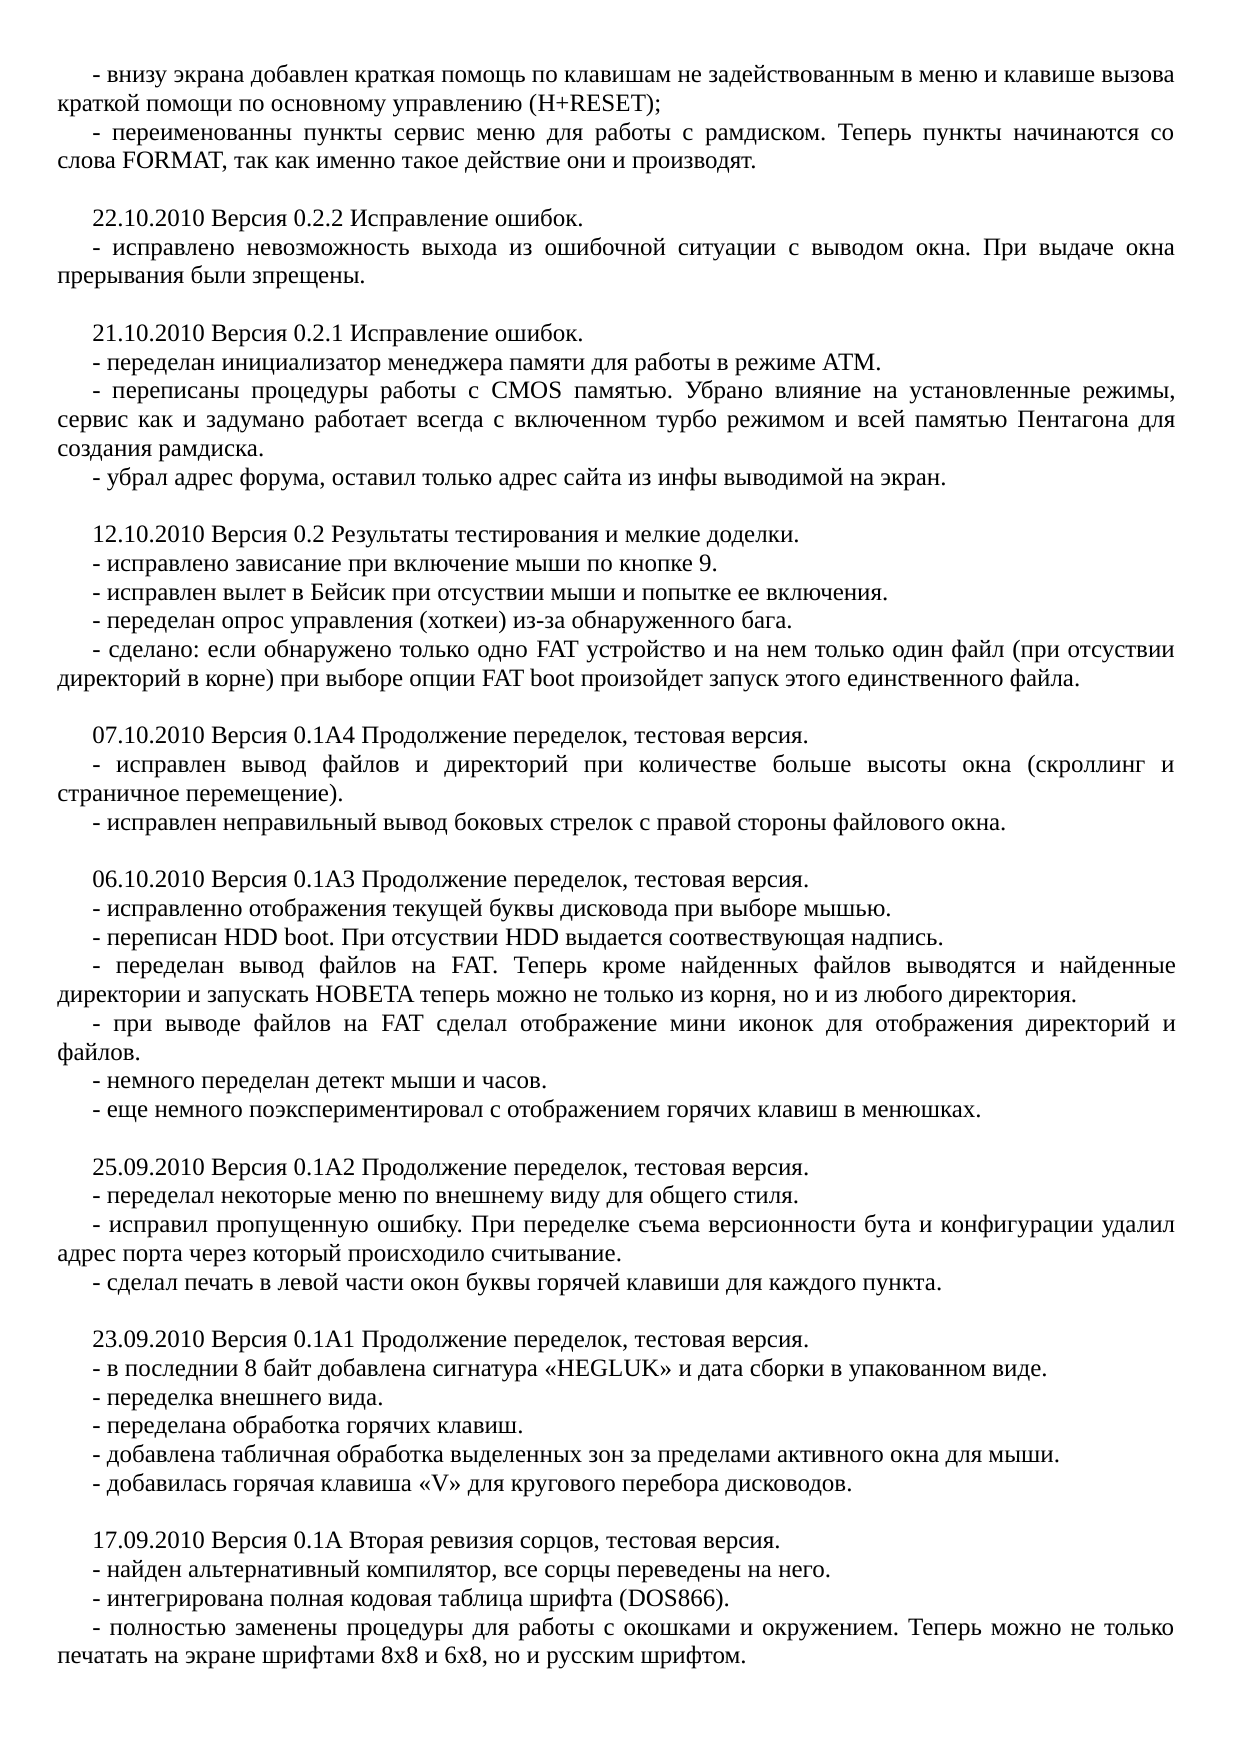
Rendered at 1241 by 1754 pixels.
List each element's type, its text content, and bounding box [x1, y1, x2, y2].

text - внизу экрана добавлен краткая помощь по клавишам не задействованным в меню и клавише вызова краткой помощи по основному управлению (H+RESET); [57, 59, 1176, 117]
text - переделал некоторые меню по внешнему виду для общего стиля. [57, 1181, 1176, 1209]
text - исправлен вылет в Бейсик при отсуствии мыши и попытке ее включения. [57, 577, 1176, 606]
text - исправлено невозможность выхода из ошибочной ситуации с выводом окна. При выдаче окна прерывания были зпрещены. [57, 232, 1176, 289]
text - переделан вывод файлов на FAT. Теперь кроме найденных файлов выводятся и найденные директории и запускать HOBETA теперь можно не только из корня, но и из любого директория. [57, 951, 1176, 1008]
text - исправлен неправильный вывод боковых стрелок с правой стороны файлового окна. [57, 807, 1176, 836]
text - исправленно отображения текущей буквы дисковода при выборе мышью. [57, 893, 1176, 922]
text 22.10.2010 Версия 0.2.2 Исправление ошибок. [57, 203, 1176, 232]
text - переделан опрос управления (хоткеи) из-за обнаруженного бага. [57, 606, 1176, 634]
text - найден альтернативный компилятор, все сорцы переведены на него. [57, 1554, 1176, 1583]
text - переделка внешнего вида. [57, 1382, 1176, 1411]
text - добавилась горячая клавиша «V» для кругового перебора дисководов. [57, 1468, 1176, 1497]
text - полностью заменены процедуры для работы с окошками и окружением. Теперь можно не только печатать на экране шрифтами 8х8 и 6х8, но и русским шрифтом. [57, 1612, 1176, 1669]
text - интегрирована полная кодовая таблица шрифта (DOS866). [57, 1583, 1176, 1612]
text 12.10.2010 Версия 0.2 Результаты тестирования и мелкие доделки. [57, 519, 1176, 548]
text - переименованны пункты сервис меню для работы с рамдиском. Теперь пункты начинаются со слова FORMAT, так как именно такое действие они и производят. [57, 117, 1176, 174]
text 25.09.2010 Версия 0.1A2 Продолжение переделок, тестовая версия. [57, 1152, 1176, 1181]
text - еще немного поэкспериментировал с отображением горячих клавиш в менюшках. [57, 1094, 1176, 1123]
text - исправлено зависание при включение мыши по кнопке 9. [57, 548, 1176, 577]
text - сделал печать в левой части окон буквы горячей клавиши для каждого пункта. [57, 1267, 1176, 1296]
text 06.10.2010 Версия 0.1A3 Продолжение переделок, тестовая версия. [57, 864, 1176, 893]
text - при выводе файлов на FAT сделал отображение мини иконок для отображения директорий и файлов. [57, 1008, 1176, 1066]
text 23.09.2010 Версия 0.1A1 Продолжение переделок, тестовая версия. [57, 1324, 1176, 1353]
text - переделана обработка горячих клавиш. [57, 1411, 1176, 1439]
text - исправлен вывод файлов и директорий при количестве больше высоты окна (скроллинг и страничное перемещение). [57, 749, 1176, 807]
text - переписаны процедуры работы с CMOS памятью. Убрано влияние на установленные режимы, сервис как и задумано работает всегда с включенном турбо режимом и всей памятью Пентагона для создания рамдиска. [57, 376, 1176, 462]
text 07.10.2010 Версия 0.1A4 Продолжение переделок, тестовая версия. [57, 721, 1176, 749]
text - исправил пропущенную ошибку. При переделке съема версионности бута и конфигурации удалил адрес порта через который происходило считывание. [57, 1209, 1176, 1267]
text - добавлена табличная обработка выделенных зон за пределами активного окна для мыши. [57, 1439, 1176, 1468]
text - переписан HDD boot. При отсуствии HDD выдается соотвествующая надпись. [57, 922, 1176, 951]
text - убрал адрес форума, оставил только адрес сайта из инфы выводимой на экран. [57, 462, 1176, 491]
text - сделано: если обнаружено только одно FAT устройство и на нем только один файл (при отсуствии директорий в корне) при выборе опции FAT boot произойдет запуск этого единственного файла. [57, 634, 1176, 692]
text 17.09.2010 Версия 0.1А Вторая ревизия сорцов, тестовая версия. [57, 1526, 1176, 1554]
text 21.10.2010 Версия 0.2.1 Исправление ошибок. [57, 318, 1176, 347]
text - в последнии 8 байт добавлена сигнатура «HEGLUK» и дата сборки в упакованном виде. [57, 1353, 1176, 1382]
text - переделан инициализатор менеджера памяти для работы в режиме АТМ. [57, 347, 1176, 376]
text - немного переделан детект мыши и часов. [57, 1066, 1176, 1094]
